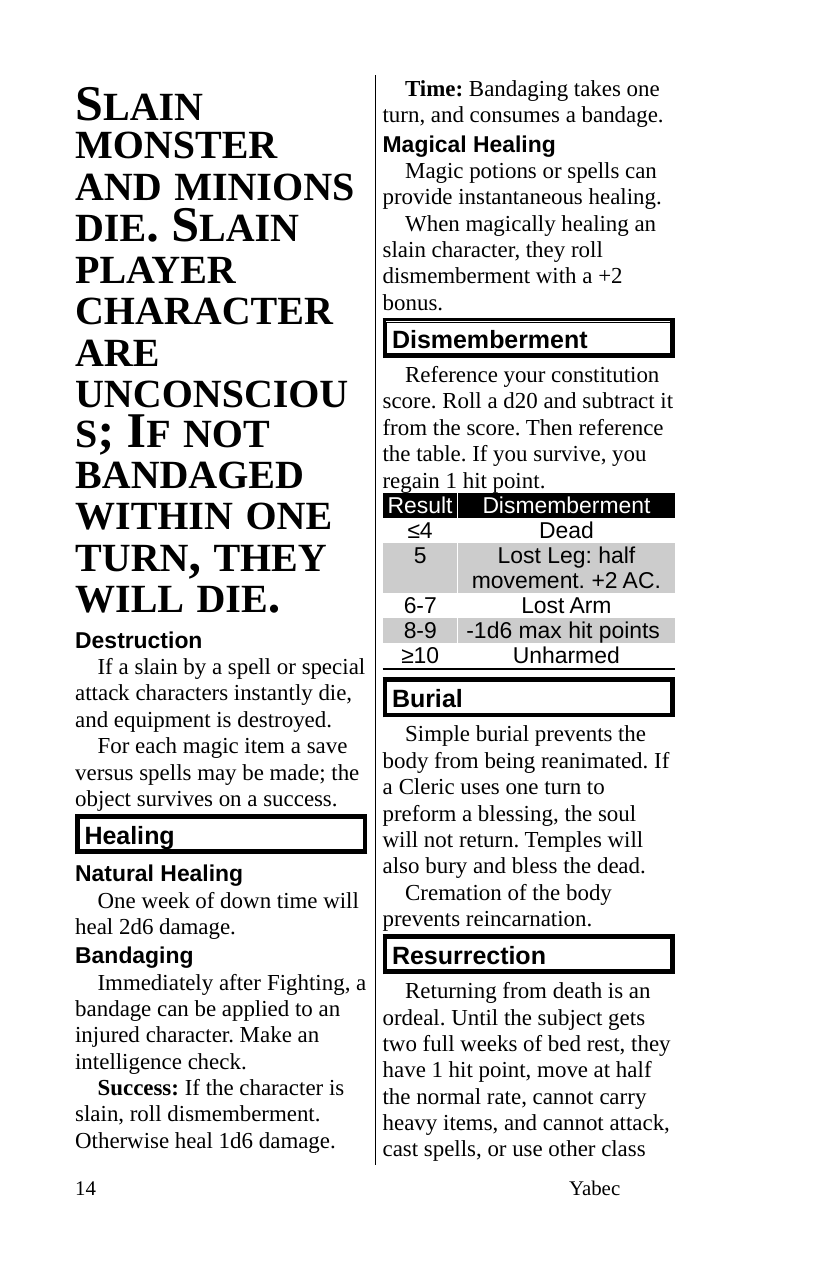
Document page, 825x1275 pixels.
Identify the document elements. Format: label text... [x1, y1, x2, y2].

text If a slain by a spell or special attack characters instantly die, and equipment is destroyed. [75, 653, 367, 732]
text Immediately after Fighting, a bandage can be applied to an injured character. Make an intelligence check. [75, 969, 367, 1074]
text Slain monster and minions die. Slain player character are unconscious; If not bandaged within one turn, they will die. [75, 87, 367, 624]
text Returning from death is an ordeal. Until the subject gets two full weeks of bed rest, they have 1 hit point, move at half the normal rate, cannot carry heavy items, and cannot attack, cast spells, or use other class [382, 977, 675, 1162]
table_cell 5 [383, 543, 457, 593]
subtitle Burial [387, 682, 670, 713]
subtitle Dismemberment [387, 323, 670, 353]
text Success: If the character is slain, roll dismemberment. Otherwise heal 1d6 damage. [75, 1074, 367, 1153]
table_header Dismemberment [458, 493, 675, 518]
table_cell Unharmed [458, 643, 675, 668]
text Time: Bandaging takes one turn, and consumes a bandage. [382, 75, 675, 128]
subtitle Destruction [75, 627, 367, 653]
subtitle Bandaging [75, 942, 367, 969]
table_cell 6-7 [383, 593, 457, 618]
table_header Result [383, 493, 457, 518]
text Reference your constitution score. Roll a d20 and subtract it from the score. Then reference the table. If you survive, you regain 1 hit point. [382, 361, 675, 493]
subtitle Natural Healing [75, 860, 367, 887]
text Simple burial prevents the body from being reanimated. If a Cleric uses one turn to preform a blessing, the soul will not return. Temples will also bury and bless the dead. [382, 721, 675, 879]
text When magically healing an slain character, they roll dismemberment with a +2 bonus. [382, 210, 675, 315]
text One week of down time will heal 2d6 damage. [75, 887, 367, 939]
table_cell ≥10 [383, 643, 457, 668]
subtitle Magical Healing [382, 131, 675, 157]
subtitle Healing [80, 819, 363, 849]
table_cell Dead [458, 518, 675, 543]
table_cell -1d6 max hit points [458, 618, 675, 643]
table_cell Lost Arm [458, 593, 675, 618]
text For each magic item a save versus spells may be made; the object survives on a success. [75, 732, 367, 811]
table_cell Lost Leg: half movement. +2 AC. [458, 543, 675, 593]
text Magic potions or spells can provide instantaneous healing. [382, 157, 675, 210]
table_cell 8-9 [383, 618, 457, 643]
text Cremation of the body prevents reincarnation. [382, 879, 675, 931]
subtitle Resurrection [387, 939, 670, 969]
table_cell ≤4 [383, 518, 457, 543]
